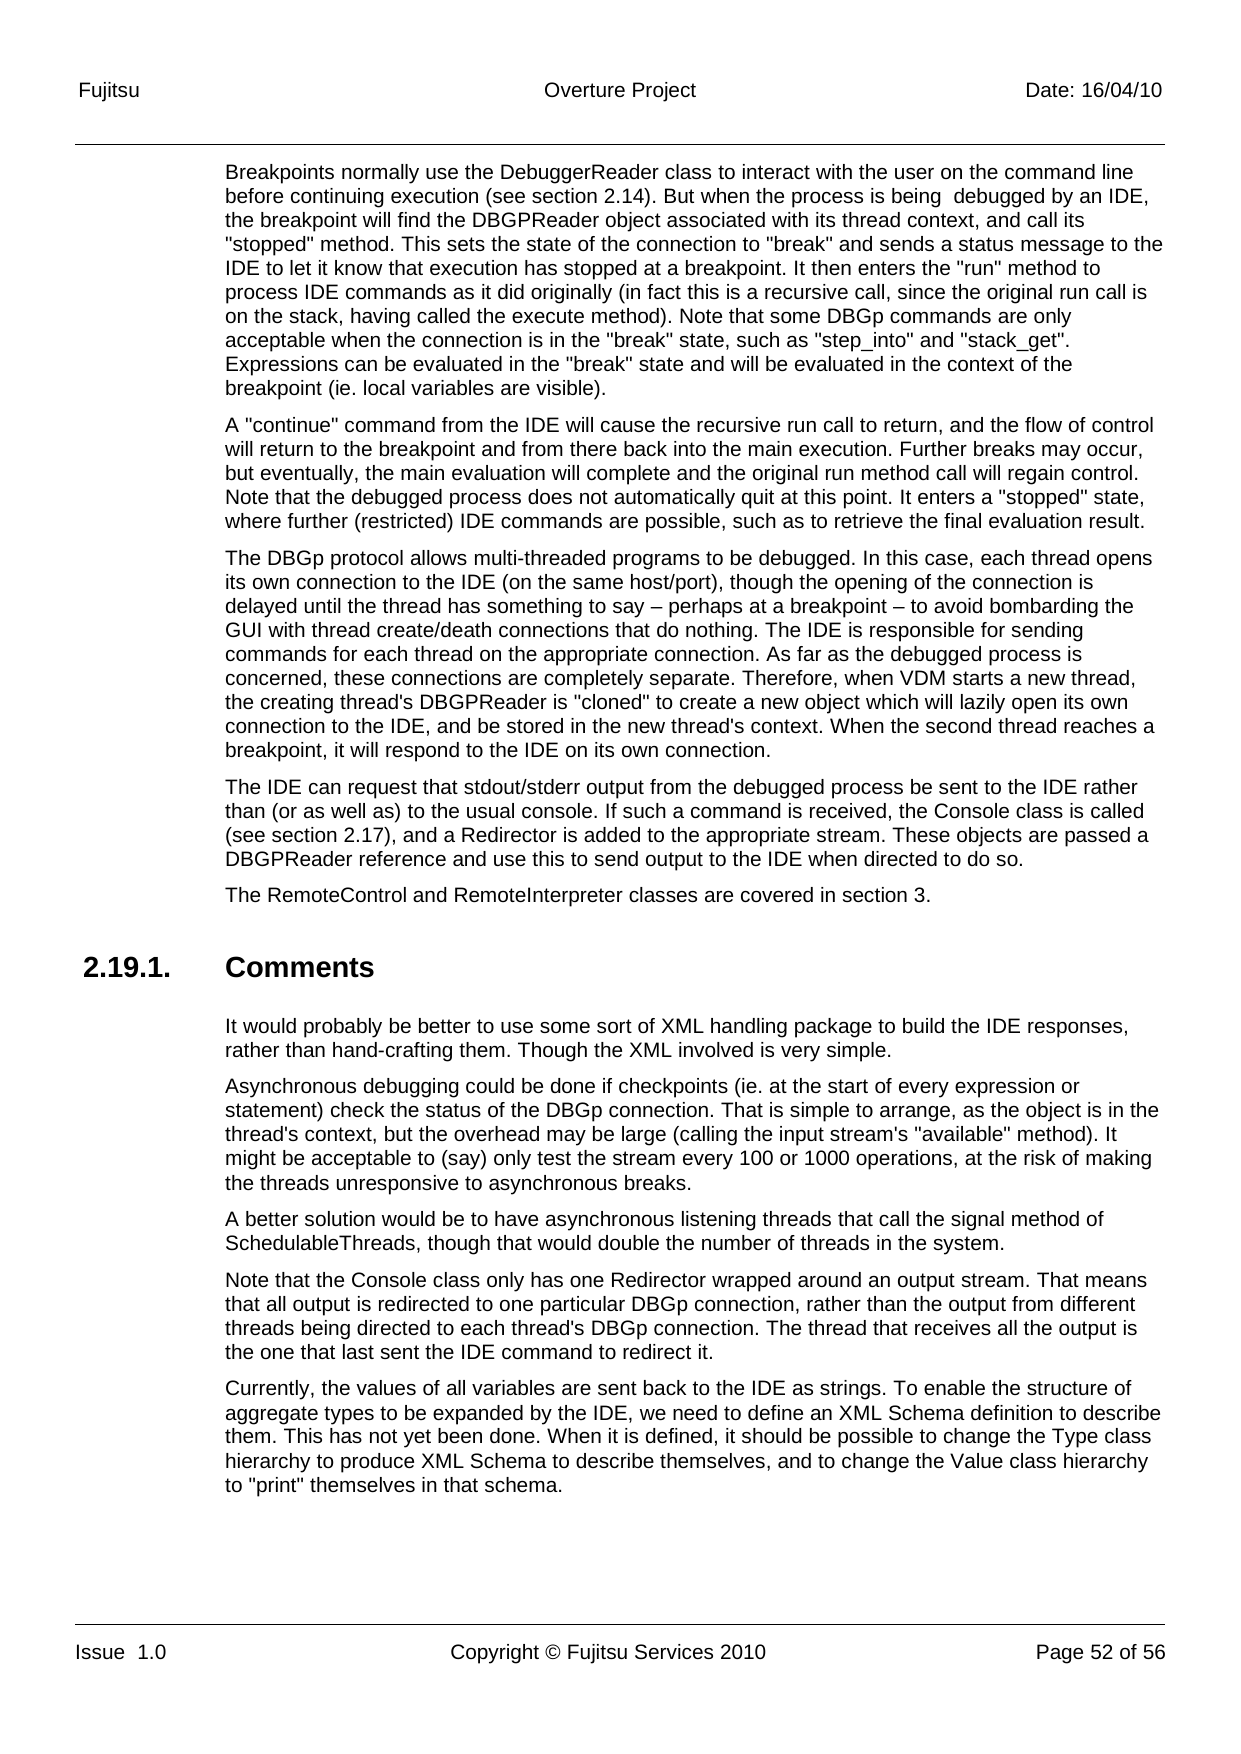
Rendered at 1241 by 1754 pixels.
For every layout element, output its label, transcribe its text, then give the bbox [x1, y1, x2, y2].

text A "continue" command from the IDE will cause the recursive run call to return, and the flow of control will return to the breakpoint and from there back into the main execution. Further breaks may occur, but eventually, the main evaluation will complete and the original run method call will regain control. Note that the debugged process does not automatically quit at this point. It enters a "stopped" state, where further (restricted) IDE commands are possible, such as to retrieve the final evaluation result. [225, 413, 1165, 533]
subtitle Comments [75, 950, 1165, 983]
text It would probably be better to use some sort of XML handling package to build the IDE responses, rather than hand-crafting them. Though the XML involved is very simple. [225, 1013, 1165, 1062]
text The RemoteControl and RemoteInterpreter classes are covered in section 3. [225, 883, 1165, 907]
text Breakpoints normally use the DebuggerReader class to interact with the user on the command line before continuing execution (see section 2.14). But when the process is being debugged by an IDE, the breakpoint will find the DBGPReader object associated with its thread context, and call its "stopped" method. This sets the state of the connection to "break" and sends a status message to the IDE to let it know that execution has stopped at a breakpoint. It then enters the "run" method to process IDE commands as it did originally (in fact this is a recursive call, since the original run call is on the stack, having called the execute method). Note that some DBGp commands are only acceptable when the connection is in the "break" state, such as "step_into" and "stack_get". Expressions can be evaluated in the "break" state and will be evaluated in the context of the breakpoint (ie. local variables are visible). [225, 160, 1165, 400]
text A better solution would be to have asynchronous listening threads that call the signal method of SchedulableThreads, though that would double the number of threads in the system. [225, 1207, 1165, 1255]
text Note that the Console class only has one Redirector wrapped around an output stream. That means that all output is redirected to one particular DBGp connection, rather than the output from different threads being directed to each thread's DBGp connection. The thread that receives all the output is the one that last sent the IDE command to redirect it. [225, 1268, 1165, 1364]
text The DBGp protocol allows multi-threaded programs to be debugged. In this case, each thread opens its own connection to the IDE (on the same host/port), though the opening of the connection is delayed until the thread has something to say – perhaps at a breakpoint – to avoid bombarding the GUI with thread create/death connections that do nothing. The IDE is responsible for sending commands for each thread on the appropriate connection. As far as the debugged process is concerned, these connections are completely separate. Therefore, when VDM starts a new thread, the creating thread's DBGPReader is "cloned" to create a new object which will lazily open its own connection to the IDE, and be stored in the new thread's context. When the second thread reaches a breakpoint, it will respond to the IDE on its own connection. [225, 546, 1165, 762]
text Asynchronous debugging could be done if checkpoints (ie. at the start of every expression or statement) check the status of the DBGp connection. That is simple to arrange, as the object is in the thread's context, but the overhead may be large (calling the input stream's "available" method). It might be acceptable to (say) only test the stream every 100 or 1000 operations, at the risk of making the threads unresponsive to asynchronous breaks. [225, 1074, 1165, 1194]
text Currently, the values of all variables are sent back to the IDE as strings. To enable the structure of aggregate types to be expanded by the IDE, we need to define an XML Schema definition to describe them. This has not yet been done. When it is defined, it should be possible to change the Type class hierarchy to produce XML Schema to describe themselves, and to change the Value class hierarchy to "print" themselves in that schema. [225, 1376, 1165, 1497]
text The IDE can request that stdout/stderr output from the debugged process be sent to the IDE rather than (or as well as) to the usual console. If such a command is received, the Console class is called (see section 2.17), and a Redirector is added to the appropriate stream. These objects are passed a DBGPReader reference and use this to send output to the IDE when directed to do so. [225, 775, 1165, 871]
